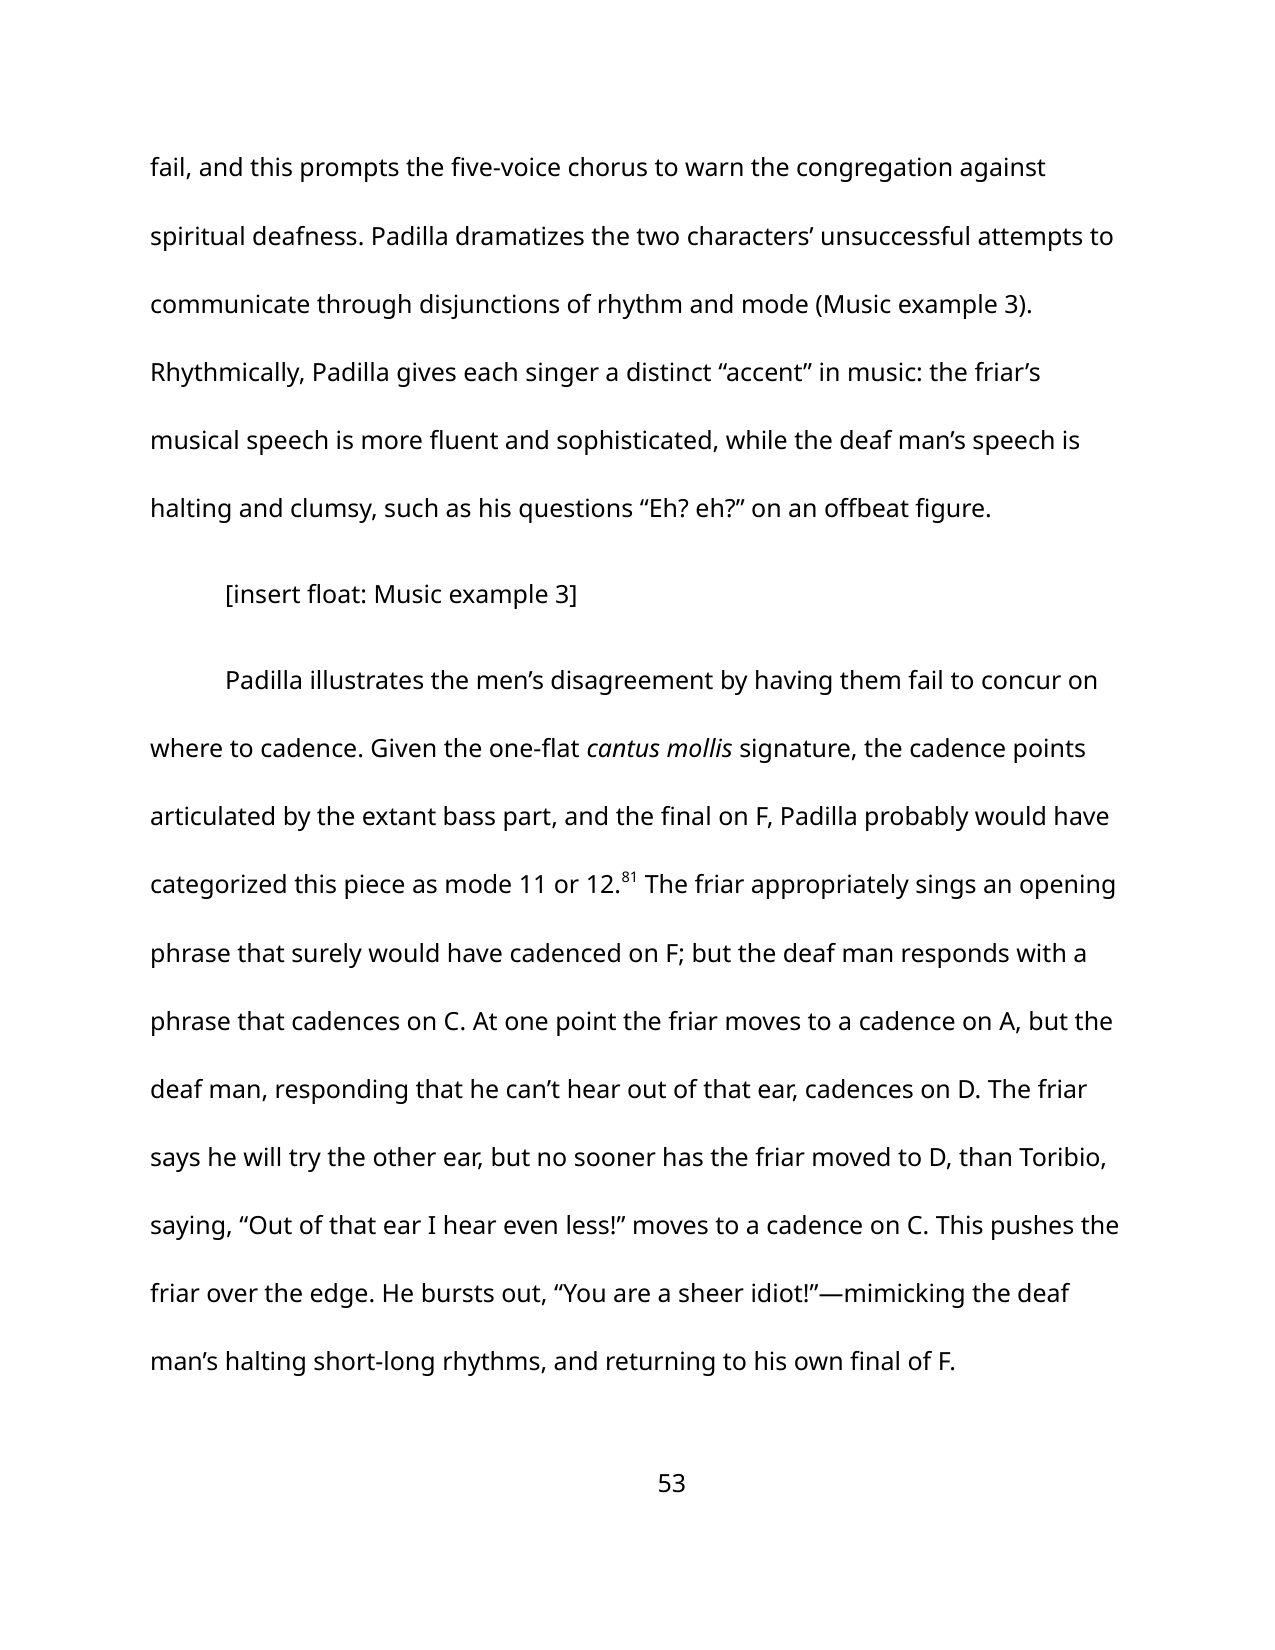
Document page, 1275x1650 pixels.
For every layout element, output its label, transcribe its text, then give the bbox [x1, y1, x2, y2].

text [insert float: Music example 3] [150, 577, 1125, 611]
text Padilla illustrates the men’s disagreement by having them fail to concur on where to cadence. Given the one-flat cantus mollis signature, the cadence points articulated by the extant bass part, and the final on F, Padilla probably would have categorized this piece as mode 11 or 12. The friar appropriately sings an opening phrase that surely would have cadenced on F; but the deaf man responds with a phrase that cadences on C. At one point the friar moves to a cadence on A, but the deaf man, responding that he can’t hear out of that ear, cadences on D. The friar says he will try the other ear, but no sooner has the friar moved to D, than Toribio, saying, “Out of that ear I hear even less!” moves to a cadence on C. This pushes the friar over the edge. He bursts out, “You are a sheer idiot!”—mimicking the deaf man’s halting short-long rhythms, and returning to his own final of F. [150, 663, 1125, 1378]
text fail, and this prompts the five-voice chorus to warn the congregation against spiritual deafness. Padilla dramatizes the two characters’ unsuccessful attempts to communicate through disjunctions of rhythm and mode (Music example 3). Rhythmically, Padilla gives each singer a distinct “accent” in music: the friar’s musical speech is more fluent and sophisticated, while the deaf man’s speech is halting and clumsy, such as his questions “Eh? eh?” on an offbeat figure. [150, 150, 1125, 525]
